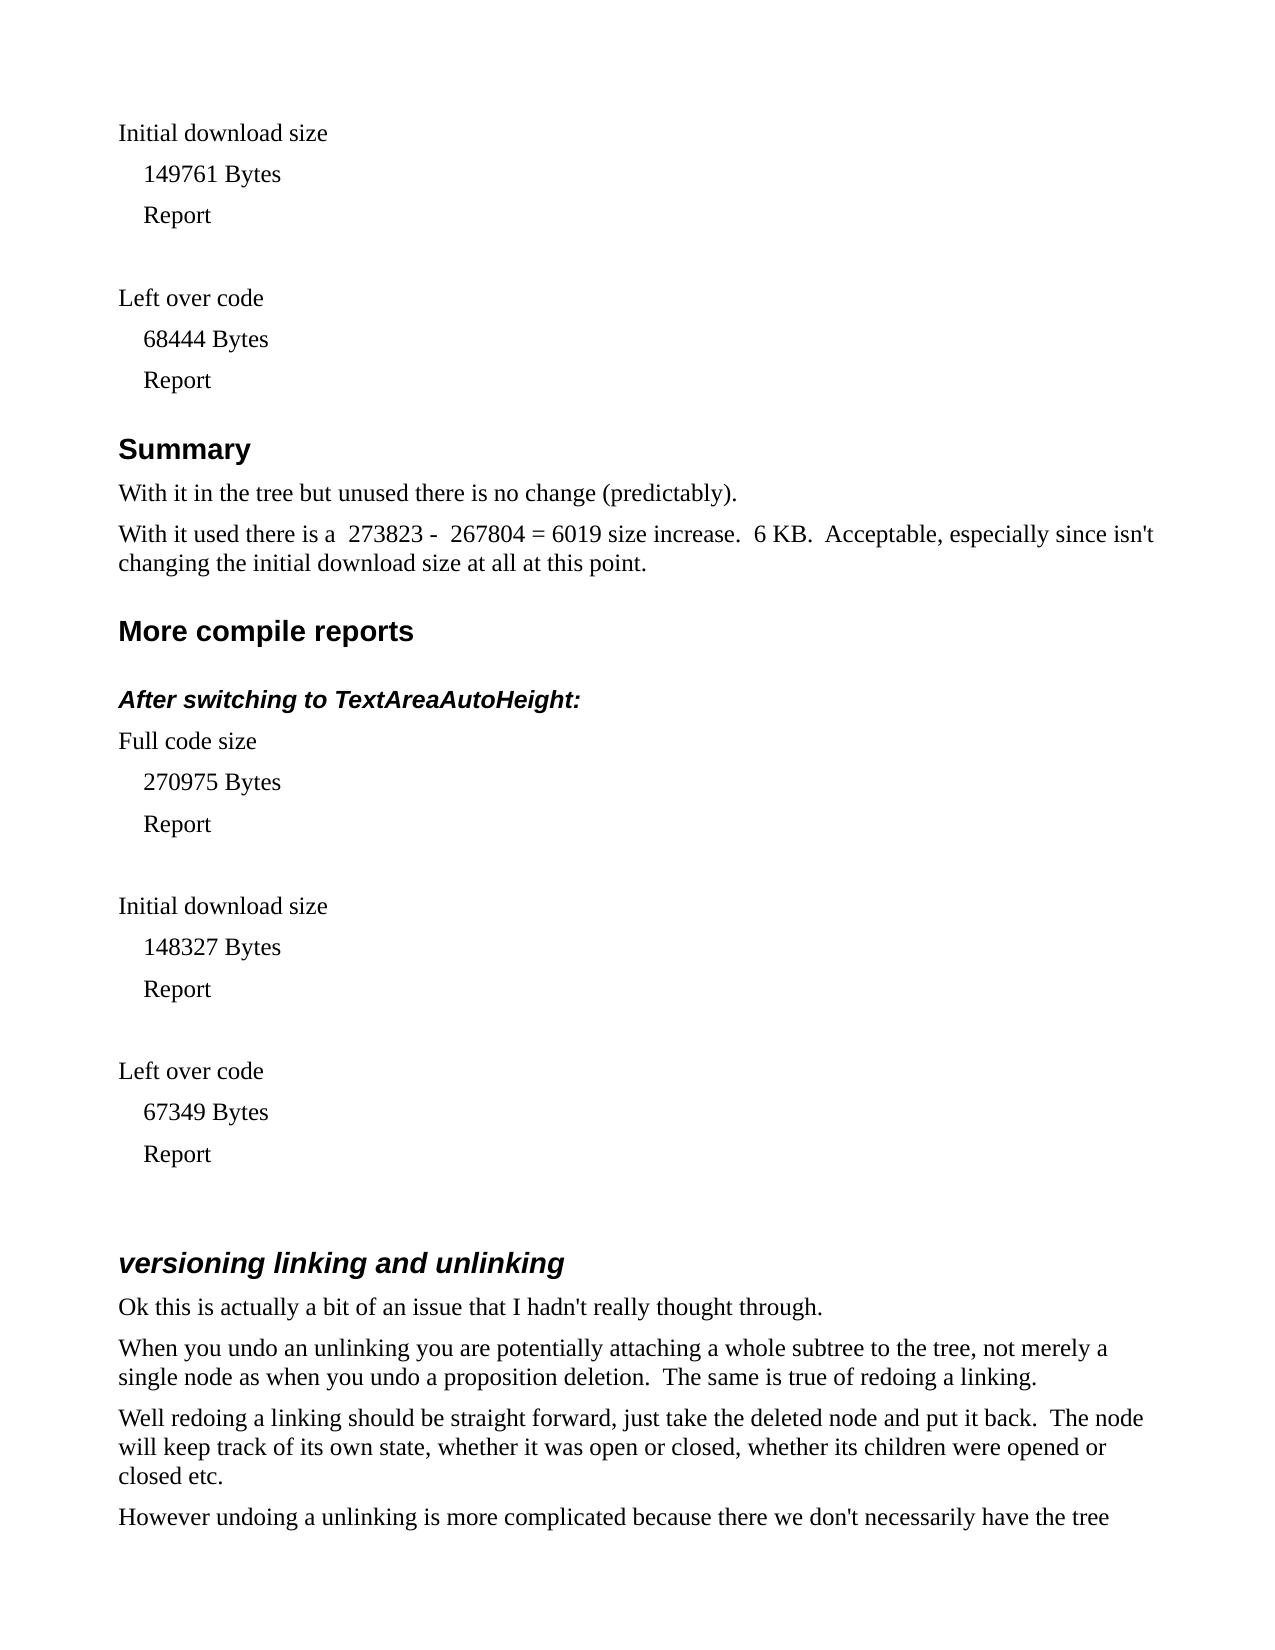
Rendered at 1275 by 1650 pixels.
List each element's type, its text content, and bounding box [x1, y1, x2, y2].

text When you undo an unlinking you are potentially attaching a whole subtree to the tree, not merely a single node as when you undo a proposition deletion. The same is true of redoing a linking. [118, 1333, 1157, 1391]
text With it used there is a 273823 - 267804 = 6019 size increase. 6 KB. Acceptable, especially since isn't changing the initial download size at all at this point. [118, 519, 1157, 577]
text Report [118, 201, 1157, 229]
text Ok this is actually a bit of an issue that I hadn't really thought through. [118, 1292, 1157, 1321]
text With it in the tree but unused there is no change (predictably). [118, 478, 1157, 507]
text Report [118, 974, 1157, 1002]
text Report [118, 1139, 1157, 1167]
subtitle Summary [118, 432, 1157, 465]
text Well redoing a linking should be straight forward, just take the deleted node and put it back. The node will keep track of its own state, whether it was open or closed, whether its children were opened or closed etc. [118, 1403, 1157, 1490]
text Left over code [118, 283, 1157, 312]
text However undoing a unlinking is more complicated because there we don't necessarily have the tree [118, 1502, 1157, 1531]
text Left over code [118, 1056, 1157, 1085]
subtitle After switching to TextAreaAutoHeight: [118, 685, 1157, 714]
text 67349 Bytes [118, 1097, 1157, 1126]
text 149761 Bytes [118, 159, 1157, 188]
text Report [118, 809, 1157, 837]
text Initial download size [118, 118, 1157, 147]
text Initial download size [118, 891, 1157, 920]
subtitle versioning linking and unlinking [118, 1246, 1157, 1280]
text Report [118, 366, 1157, 394]
text 148327 Bytes [118, 932, 1157, 961]
text 68444 Bytes [118, 324, 1157, 353]
text 270975 Bytes [118, 767, 1157, 796]
text Full code size [118, 726, 1157, 755]
subtitle More compile reports [118, 614, 1157, 648]
